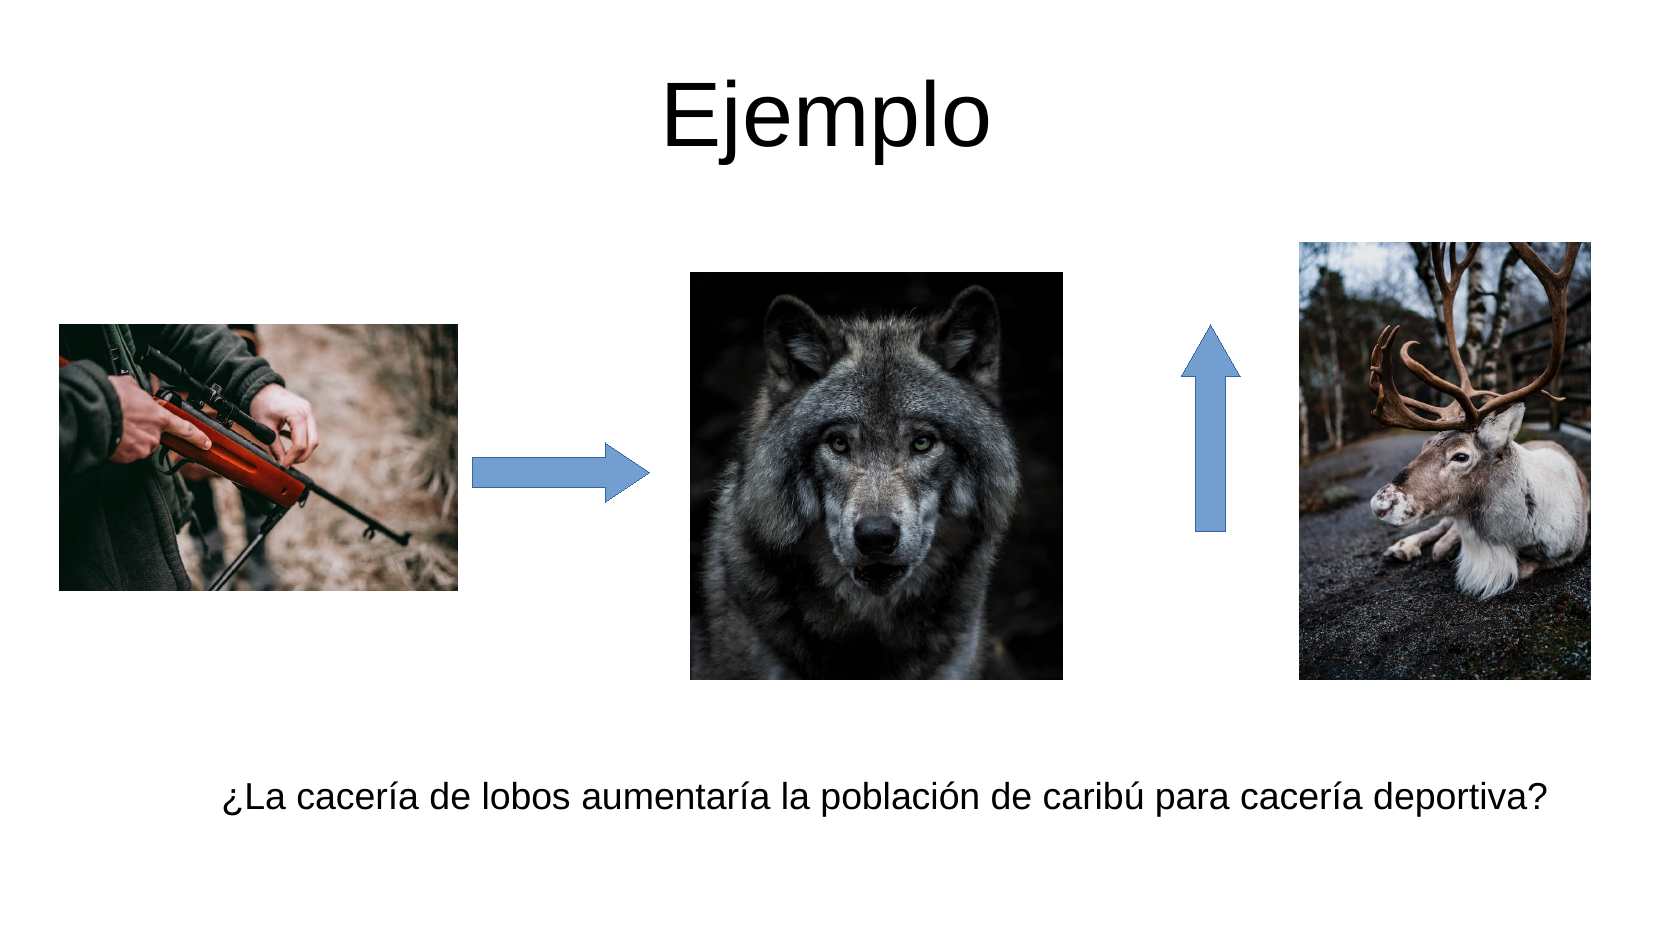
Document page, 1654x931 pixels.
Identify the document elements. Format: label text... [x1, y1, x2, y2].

text_box [472, 442, 650, 503]
picture [690, 272, 1063, 680]
text_box [1181, 324, 1241, 532]
picture [1299, 242, 1591, 680]
picture [59, 324, 458, 591]
text_box ¿La cacería de lobos aumentaría la población de caribú para cacería deportiva? [206, 767, 1564, 825]
title Ejemplo [82, 37, 1571, 193]
